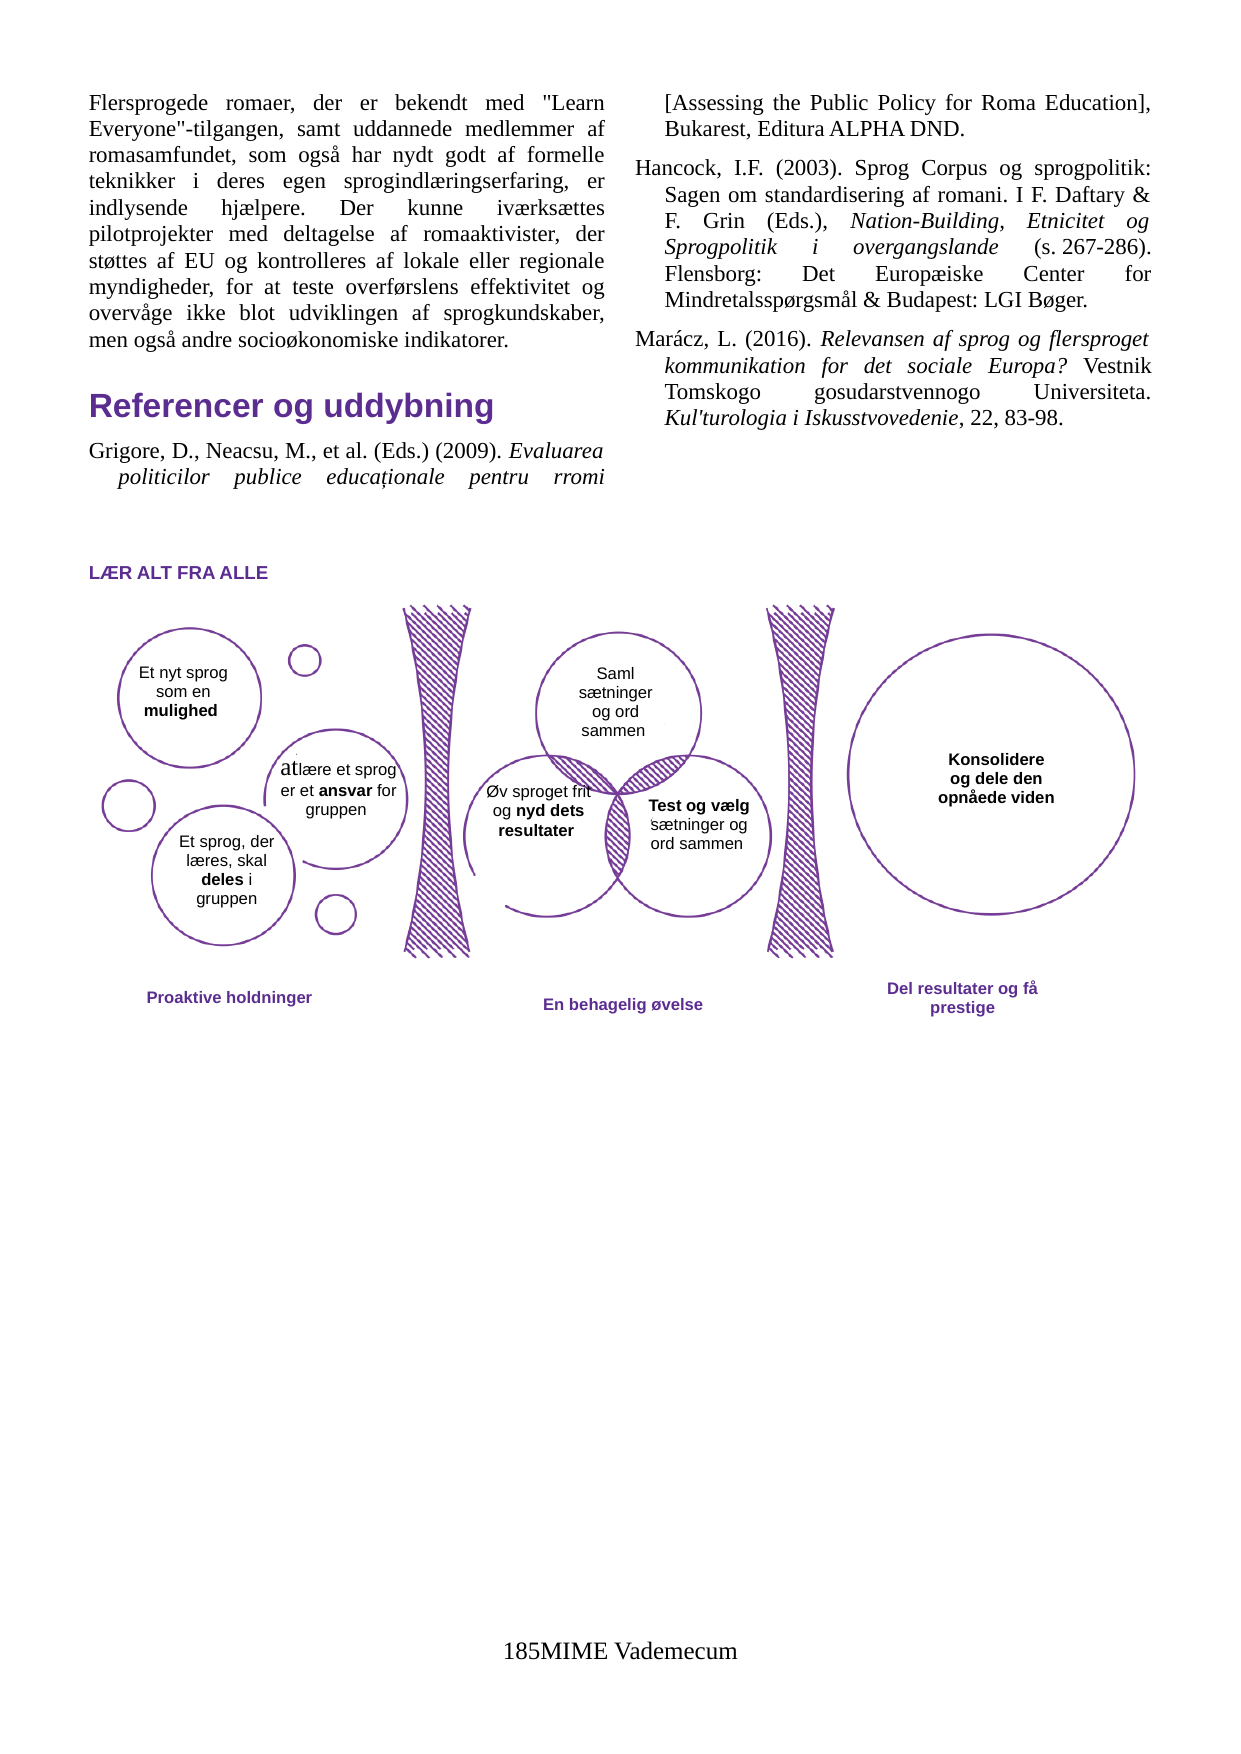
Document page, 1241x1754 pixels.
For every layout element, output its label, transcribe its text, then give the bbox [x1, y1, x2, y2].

subtitle Referencer og uddybning [88, 386, 605, 424]
picture [70, 598, 1140, 971]
text Grigore, D., Neacsu, M., et al. (Eds.) (2009). Evaluarea politicilor publice educaționale pentru rromi [88, 437, 605, 490]
text Flersprogede romaer, der er bekendt med "Learn Everyone"-tilgangen, samt uddannede medlemmer af romasamfundet, som også har nydt godt af formelle teknikker i deres egen sprogindlæringserfaring, er indlysende hjælpere. Der kunne iværksættes pilotprojekter med deltagelse af romaaktivister, der støttes af EU og kontrolleres af lokale eller regionale myndigheder, for at teste overførslens effektivitet og overvåge ikke blot udviklingen af sprogkundskaber, men også andre socioøkonomiske indikatorer. [88, 88, 605, 352]
text LÆR ALT FRA ALLE [88, 562, 1152, 583]
text Hancock, I.F. (2003). Sprog Corpus og sprogpolitik: Sagen om standardisering af romani. I F. Daftary & F. Grin (Eds.), Nation-Building, Etnicitet og Sprogpolitik i overgangslande (s. 267-286). Flensborg: Det Europæiske Center for Mindretalsspørgsmål & Budapest: LGI Bøger. [635, 154, 1152, 312]
text [Assessing the Public Policy for Roma Education], Bukarest, Editura ALPHA DND. [635, 88, 1152, 141]
text Marácz, L. (2016). Relevansen af sprog og flersproget kommunikation for det sociale Europa? Vestnik Tomskogo gosudarstvennogo Universiteta. Kul'turologia i Iskusstvovedenie, 22, 83-98. [635, 325, 1152, 431]
